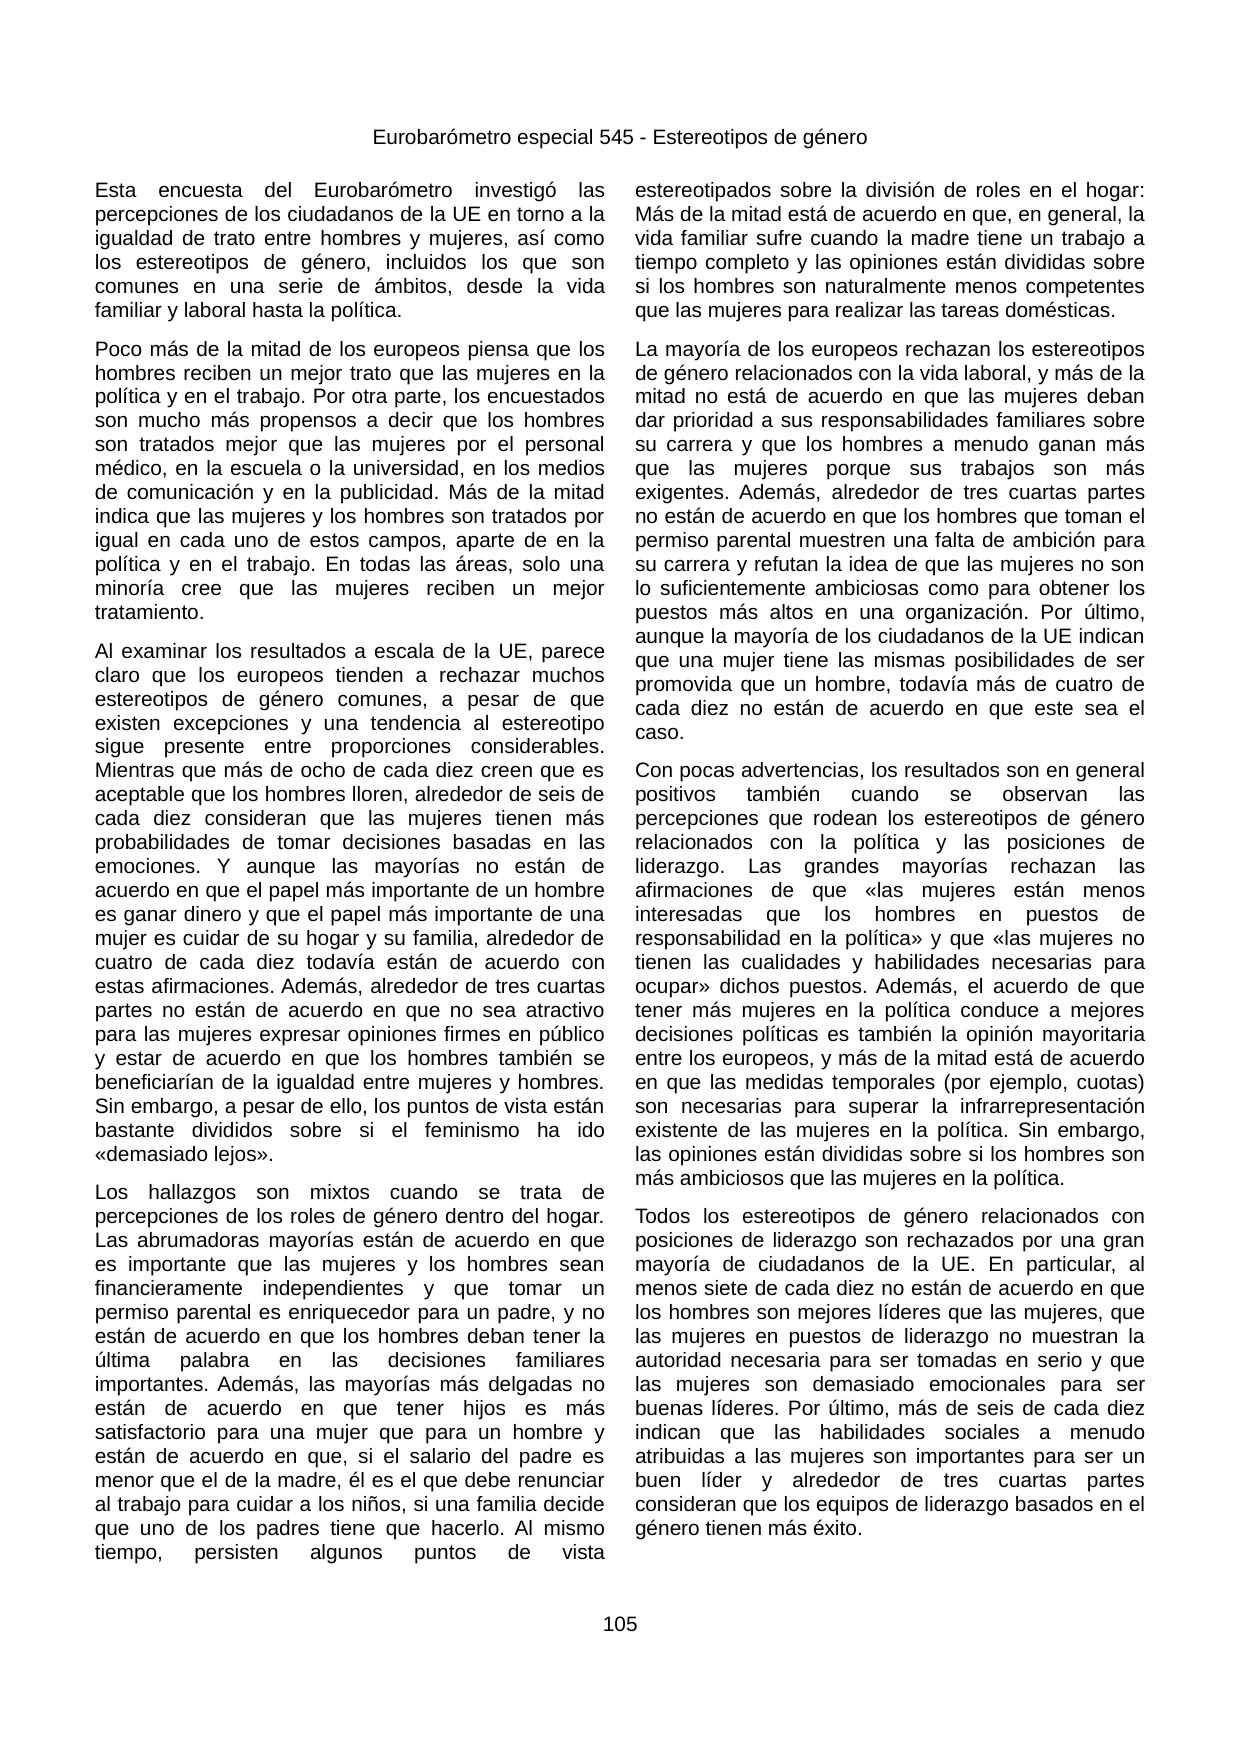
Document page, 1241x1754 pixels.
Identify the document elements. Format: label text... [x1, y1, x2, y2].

text Al examinar los resultados a escala de la UE, parece claro que los europeos tienden a rechazar muchos estereotipos de género comunes, a pesar de que existen excepciones y una tendencia al estereotipo sigue presente entre proporciones considerables. Mientras que más de ocho de cada diez creen que es aceptable que los hombres lloren, alrededor de seis de cada diez consideran que las mujeres tienen más probabilidades de tomar decisiones basadas en las emociones. Y aunque las mayorías no están de acuerdo en que el papel más importante de un hombre es ganar dinero y que el papel más importante de una mujer es cuidar de su hogar y su familia, alrededor de cuatro de cada diez todavía están de acuerdo con estas afirmaciones. Además, alrededor de tres cuartas partes no están de acuerdo en que no sea atractivo para las mujeres expresar opiniones firmes en público y estar de acuerdo en que los hombres también se beneficiarían de la igualdad entre mujeres y hombres. Sin embargo, a pesar de ello, los puntos de vista están bastante divididos sobre si el feminismo ha ido «demasiado lejos». [94, 638, 605, 1166]
text Poco más de la mitad de los europeos piensa que los hombres reciben un mejor trato que las mujeres en la política y en el trabajo. Por otra parte, los encuestados son mucho más propensos a decir que los hombres son tratados mejor que las mujeres por el personal médico, en la escuela o la universidad, en los medios de comunicación y en la publicidad. Más de la mitad indica que las mujeres y los hombres son tratados por igual en cada uno de estos campos, aparte de en la política y en el trabajo. En todas las áreas, solo una minoría cree que las mujeres reciben un mejor tratamiento. [94, 336, 605, 624]
text Con pocas advertencias, los resultados son en general positivos también cuando se observan las percepciones que rodean los estereotipos de género relacionados con la política y las posiciones de liderazgo. Las grandes mayorías rechazan las afirmaciones de que «las mujeres están menos interesadas que los hombres en puestos de responsabilidad en la política» y que «las mujeres no tienen las cualidades y habilidades necesarias para ocupar» dichos puestos. Además, el acuerdo de que tener más mujeres en la política conduce a mejores decisiones políticas es también la opinión mayoritaria entre los europeos, y más de la mitad está de acuerdo en que las medidas temporales (por ejemplo, cuotas) son necesarias para superar la infrarrepresentación existente de las mujeres en la política. Sin embargo, las opiniones están divididas sobre si los hombres son más ambiciosos que las mujeres en la política. [635, 758, 1146, 1189]
text La mayoría de los europeos rechazan los estereotipos de género relacionados con la vida laboral, y más de la mitad no está de acuerdo en que las mujeres deban dar prioridad a sus responsabilidades familiares sobre su carrera y que los hombres a menudo ganan más que las mujeres porque sus trabajos son más exigentes. Además, alrededor de tres cuartas partes no están de acuerdo en que los hombres que toman el permiso parental muestren una falta de ambición para su carrera y refutan la idea de que las mujeres no son lo suficientemente ambiciosas como para obtener los puestos más altos en una organización. Por último, aunque la mayoría de los ciudadanos de la UE indican que una mujer tiene las mismas posibilidades de ser promovida que un hombre, todavía más de cuatro de cada diez no están de acuerdo en que este sea el caso. [635, 336, 1146, 744]
text Todos los estereotipos de género relacionados con posiciones de liderazgo son rechazados por una gran mayoría de ciudadanos de la UE. En particular, al menos siete de cada diez no están de acuerdo en que los hombres son mejores líderes que las mujeres, que las mujeres en puestos de liderazgo no muestran la autoridad necesaria para ser tomadas en serio y que las mujeres son demasiado emocionales para ser buenas líderes. Por último, más de seis de cada diez indican que las habilidades sociales a menudo atribuidas a las mujeres son importantes para ser un buen líder y alrededor de tres cuartas partes consideran que los equipos de liderazgo basados en el género tienen más éxito. [635, 1204, 1146, 1539]
text Los hallazgos son mixtos cuando se trata de percepciones de los roles de género dentro del hogar. Las abrumadoras mayorías están de acuerdo en que es importante que las mujeres y los hombres sean financieramente independientes y que tomar un permiso parental es enriquecedor para un padre, y no están de acuerdo en que los hombres deban tener la última palabra en las decisiones familiares importantes. Además, las mayorías más delgadas no están de acuerdo en que tener hijos es más satisfactorio para una mujer que para un hombre y están de acuerdo en que, si el salario del padre es menor que el de la madre, él es el que debe renunciar al trabajo para cuidar a los niños, si una familia decide que uno de los padres tiene que hacerlo. Al mismo tiempo, persisten algunos puntos de vista [94, 1180, 605, 1563]
text Esta encuesta del Eurobarómetro investigó las percepciones de los ciudadanos de la UE en torno a la igualdad de trato entre hombres y mujeres, así como los estereotipos de género, incluidos los que son comunes en una serie de ámbitos, desde la vida familiar y laboral hasta la política. [94, 178, 605, 322]
text estereotipados sobre la división de roles en el hogar: Más de la mitad está de acuerdo en que, en general, la vida familiar sufre cuando la madre tiene un trabajo a tiempo completo y las opiniones están divididas sobre si los hombres son naturalmente menos competentes que las mujeres para realizar las tareas domésticas. [635, 178, 1146, 322]
